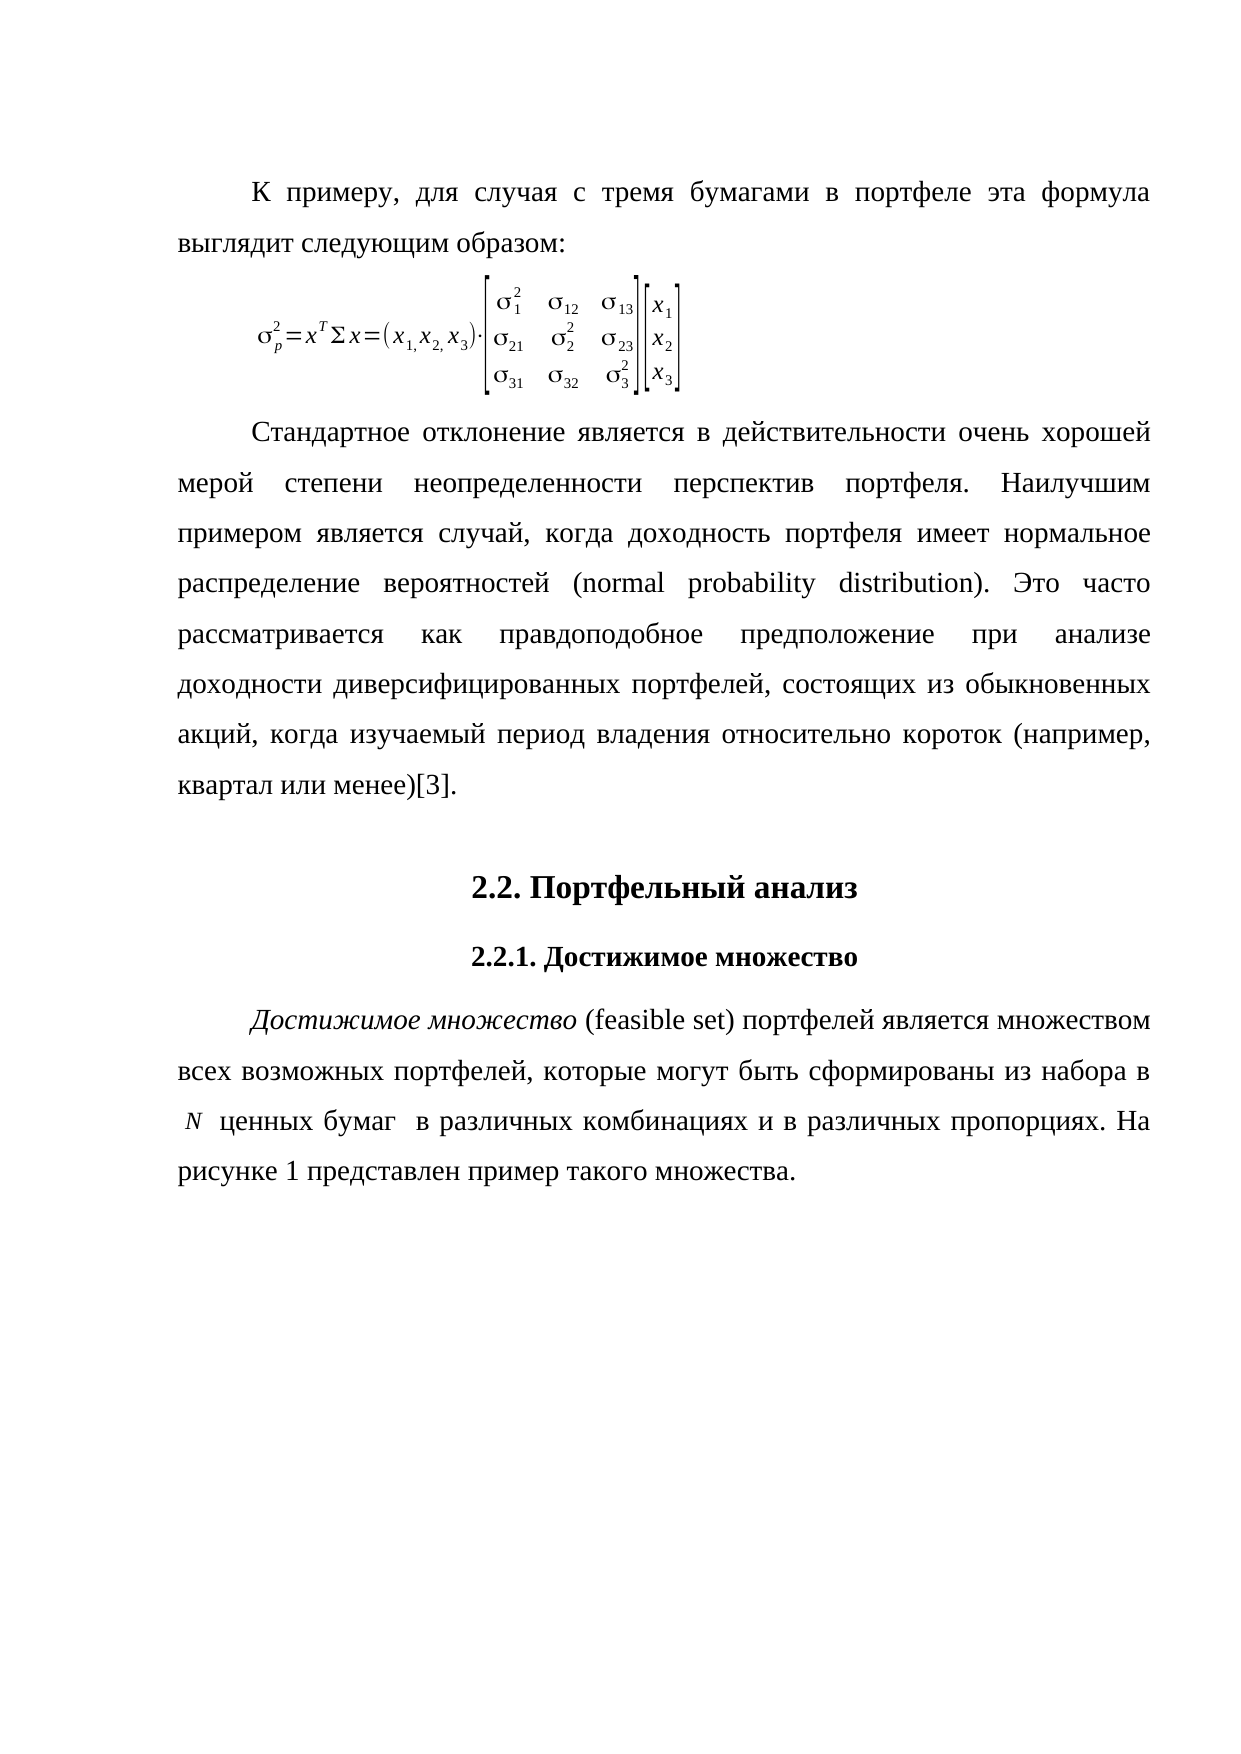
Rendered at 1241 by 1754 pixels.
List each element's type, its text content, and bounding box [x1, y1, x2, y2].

subtitle 2.2.1. Достижимое множество [177, 939, 1152, 973]
text К примеру, для случая с тремя бумагами в портфеле эта формула выглядит следующим образом: [177, 174, 1152, 258]
text Достижимое множество (feasible set) портфелей является множеством всех возможных портфелей, которые могут быть сформированы из набора в ценных бумаг в различных комбинациях и в различных пропорциях. На рисунке 1 представлен пример такого множества. [177, 1002, 1152, 1187]
subtitle 2.2. Портфельный анализ [177, 867, 1152, 906]
text Стандартное отклонение является в действительности очень хорошей мерой степени неопределенности перспектив портфеля. Наилучшим примером является случай, когда доходность портфеля имеет нормальное распределение вероятностей (normal probability distribution). Это часто рассматривается как правдоподобное предположение при анализе доходности диверсифицированных портфелей, состоящих из обыкновенных акций, когда изучаемый период владения относительно короток (например, квартал или менее)[3]. [177, 414, 1152, 800]
